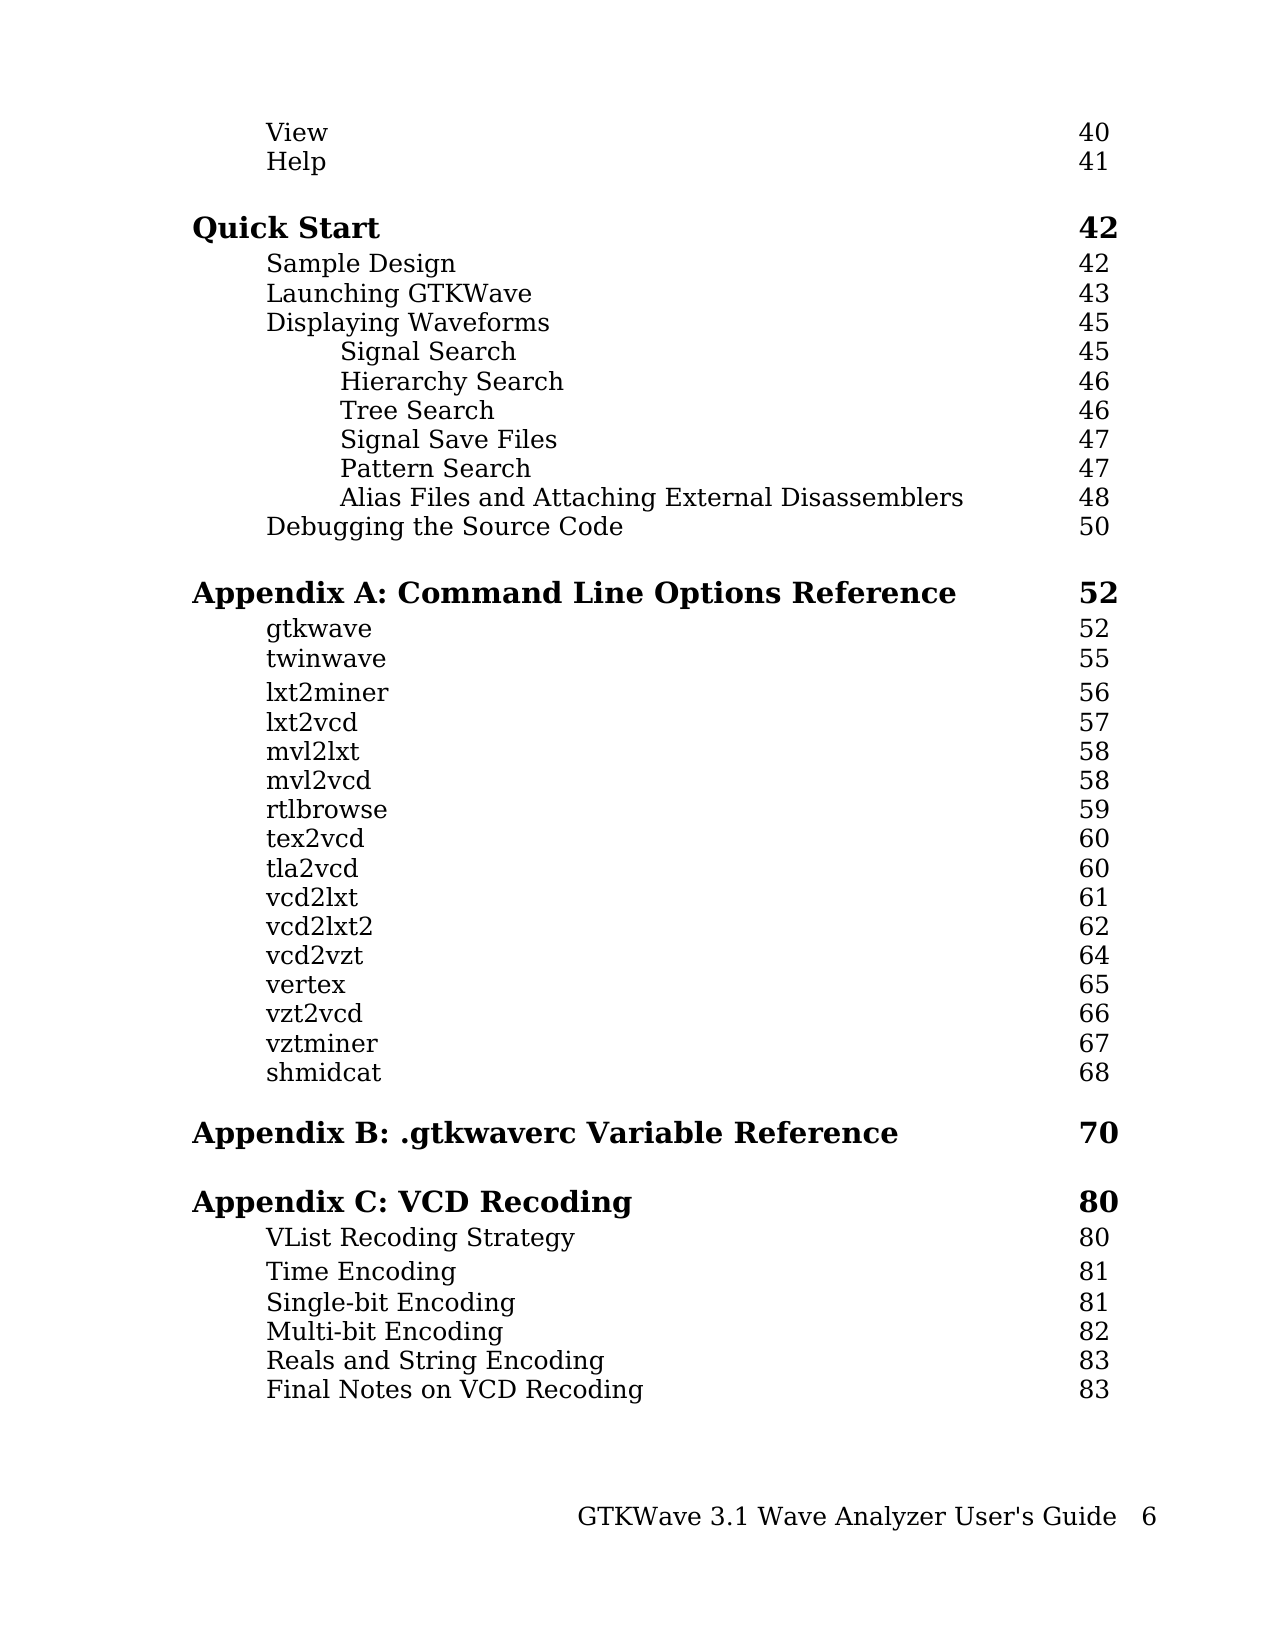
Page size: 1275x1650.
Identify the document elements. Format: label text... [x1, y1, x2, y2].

text shmidcat 67 [118, 1058, 1157, 1087]
text Appendix C: VCD Recoding 79 [118, 1185, 1157, 1219]
text Hierarchy Search 45 [118, 367, 1157, 396]
text Single-bit Encoding 80 [118, 1288, 1157, 1317]
text Displaying Waveforms 44 [118, 308, 1157, 338]
text gtkwave 51 [118, 610, 1157, 644]
text vcd2lxt 60 [118, 883, 1157, 912]
text Reals and String Encoding 82 [118, 1346, 1157, 1375]
text Signal Search 44 [118, 338, 1157, 367]
text rtlbrowse 58 [118, 796, 1157, 825]
text Time Encoding 80 [118, 1253, 1157, 1288]
text vcd2vzt 63 [118, 941, 1157, 971]
text lxt2vcd 56 [118, 708, 1157, 737]
text Pattern Search 46 [118, 454, 1157, 483]
text Multi-bit Encoding 81 [118, 1317, 1157, 1346]
text Appendix B: .gtkwaverc Variable Reference 69 [118, 1116, 1157, 1151]
text vcd2lxt2 61 [118, 912, 1157, 941]
text vertex 64 [118, 971, 1157, 1000]
text mvl2vcd 57 [118, 766, 1157, 796]
text View 39 [118, 118, 1157, 147]
text Help 40 [118, 147, 1157, 176]
text vztminer 66 [118, 1029, 1157, 1058]
text vzt2vcd 65 [118, 1000, 1157, 1029]
text Alias Files and Attaching External Disassemblers 47 [118, 483, 1157, 513]
text Tree Search 45 [118, 396, 1157, 425]
text mvl2lxt 57 [118, 737, 1157, 766]
text Quick Start 41 [118, 211, 1157, 245]
text Signal Save Files 46 [118, 425, 1157, 454]
text tla2vcd 59 [118, 854, 1157, 883]
text tex2vcd 59 [118, 825, 1157, 854]
text Final Notes on VCD Recoding 82 [118, 1375, 1157, 1404]
text Launching GTKWave 42 [118, 279, 1157, 308]
text lxt2miner 55 [118, 674, 1157, 708]
text VList Recoding Strategy 79 [118, 1219, 1157, 1253]
text Appendix A: Command Line Options Reference 51 [118, 576, 1157, 610]
text Sample Design 41 [118, 245, 1157, 279]
text twinwave 54 [118, 644, 1157, 674]
text Debugging the Source Code 49 [118, 513, 1157, 542]
